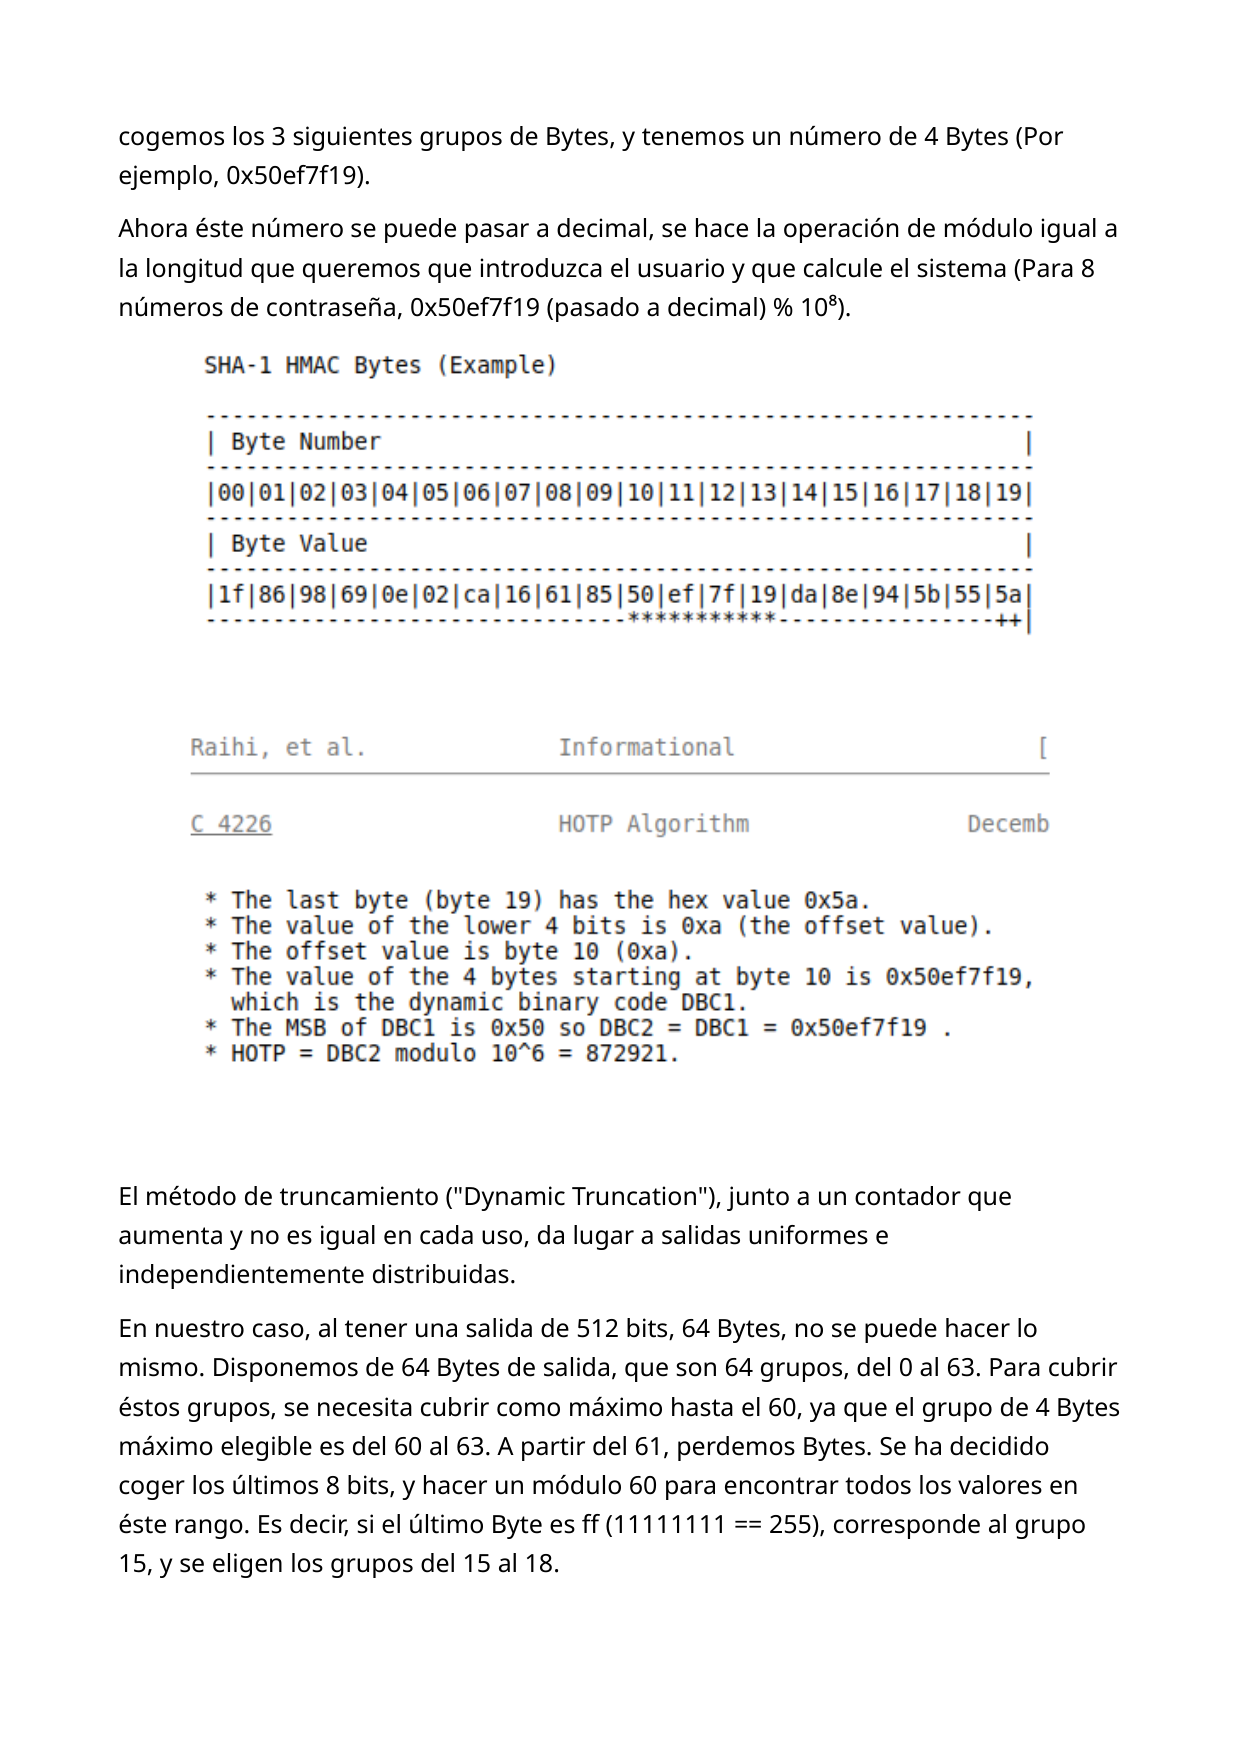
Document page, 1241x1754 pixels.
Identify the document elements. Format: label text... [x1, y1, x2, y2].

text cogemos los 3 siguientes grupos de Bytes, y tenemos un número de 4 Bytes (Por ejemplo, 0x50ef7f19). [118, 118, 1122, 191]
text El método de truncamiento ("Dynamic Truncation"), junto a un contador que aumenta y no es igual en cada uso, da lugar a salidas uniformes e independientemente distribuidas. [118, 1179, 1122, 1291]
picture [190, 343, 1050, 1077]
text En nuestro caso, al tener una salida de 512 bits, 64 Bytes, no se puede hacer lo mismo. Disponemos de 64 Bytes de salida, que son 64 grupos, del 0 al 63. Para cubrir éstos grupos, se necesita cubrir como máximo hasta el 60, ya que el grupo de 4 Bytes máximo elegible es del 60 al 63. A partir del 61, perdemos Bytes. Se ha decidido coger los últimos 8 bits, y hacer un módulo 60 para encontrar todos los valores en éste rango. Es decir, si el último Byte es ff (11111111 == 255), corresponde al grupo 15, y se eligen los grupos del 15 al 18. [118, 1311, 1122, 1580]
text Ahora éste número se puede pasar a decimal, se hace la operación de módulo igual a la longitud que queremos que introduzca el usuario y que calcule el sistema (Para 8 números de contraseña, 0x50ef7f19 (pasado a decimal) % 10⁸). [118, 211, 1122, 323]
